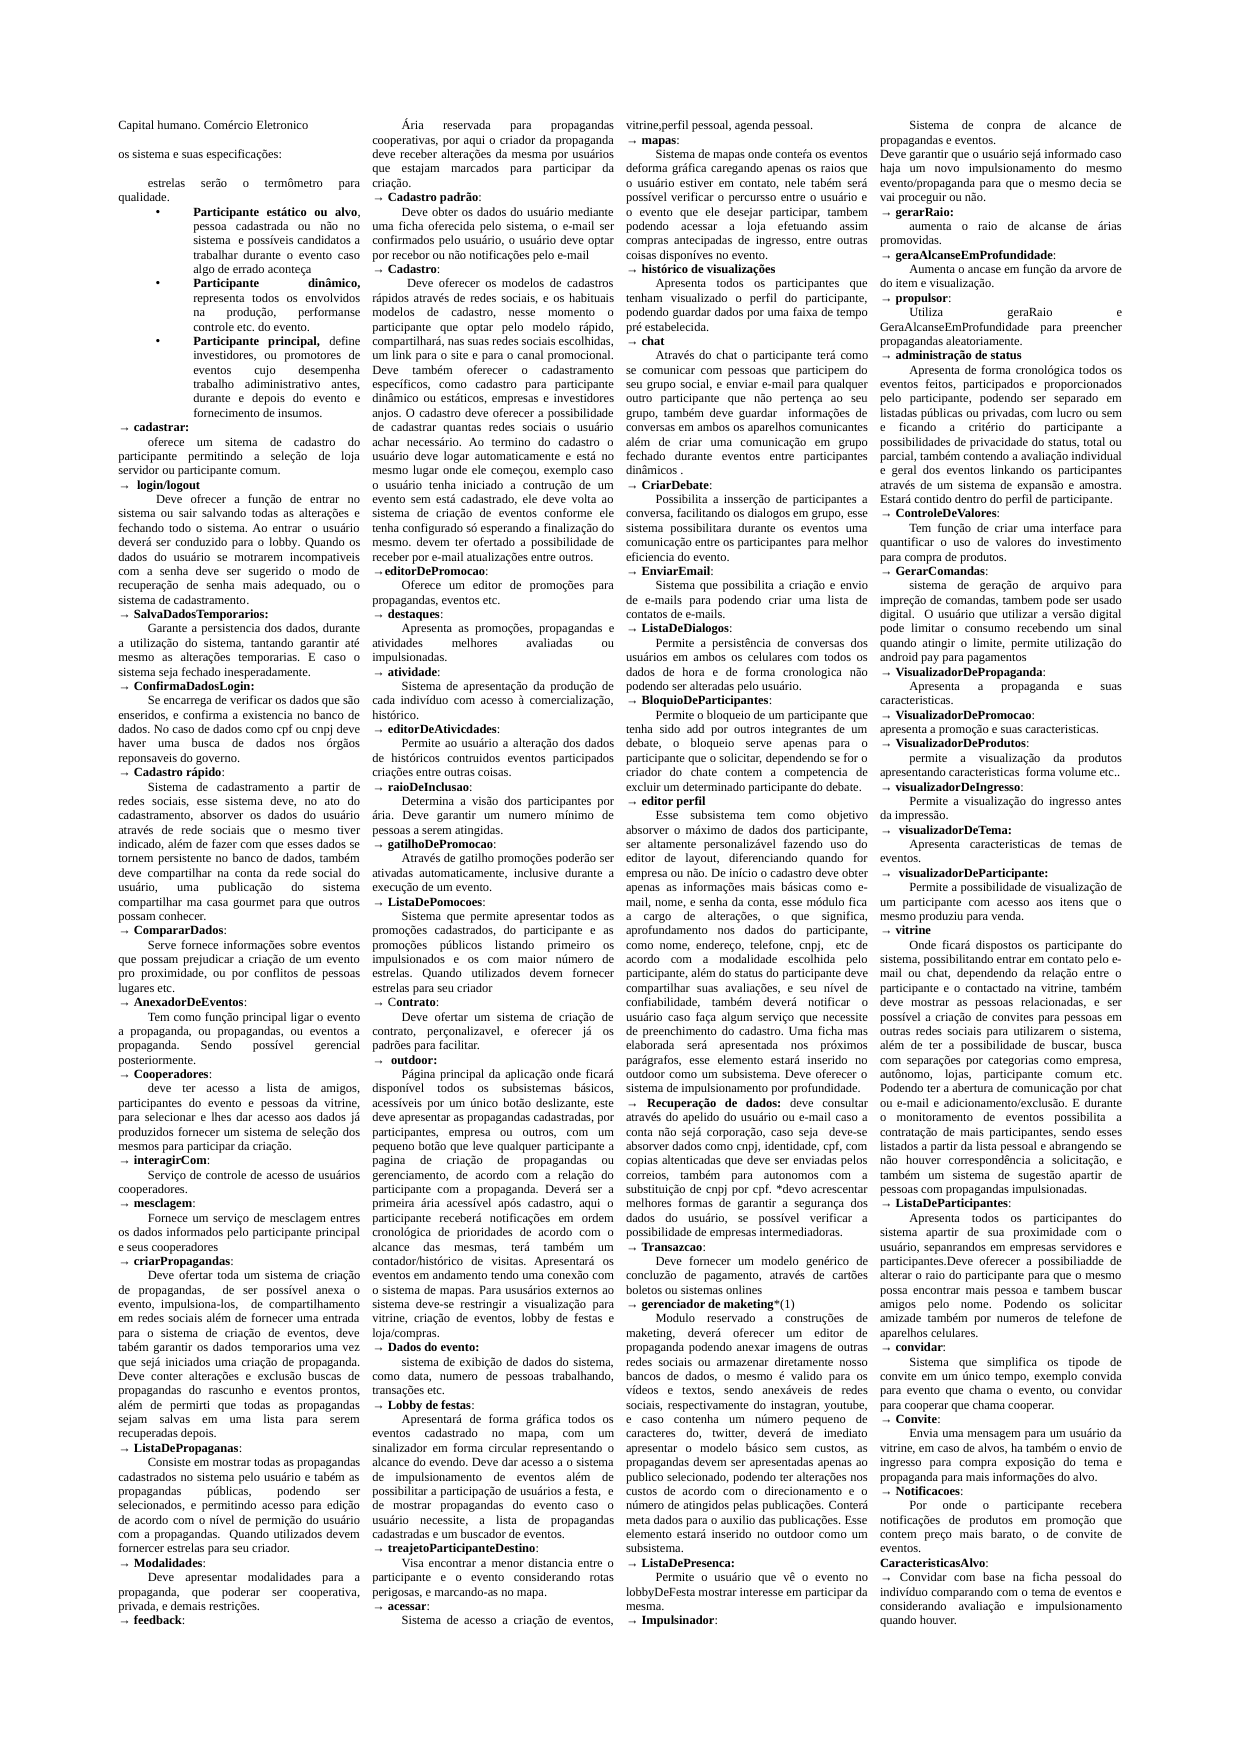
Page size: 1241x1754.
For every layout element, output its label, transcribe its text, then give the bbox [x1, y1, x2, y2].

text → chat [626, 334, 868, 348]
text → ListaDeParticipantes: [880, 1196, 1122, 1211]
text vitrine,perfil pessoal, agenda pessoal. [626, 118, 868, 132]
list Participante principal, define investidores, ou promotores de eventos cujo desempenha trabalho adiministrativo antes, durante e depois do evento e fornecimento de insumos. [156, 334, 360, 420]
text → BloquioDeParticipantes: [626, 693, 868, 707]
text → SalvaDadosTemporarios: [118, 607, 360, 621]
text Sistema de mapas onde conteŕa os eventos deforma gráfica caregando apenas os raios que o usuário estiver em contato, nele tabém será possível verificar o percursso entre o usuário e o evento que ele desejar participar, tambem podendo acessar a loja efetuando assim compras antecipadas de ingresso, entre outras coisas disponíves no evento. [626, 147, 868, 262]
text apresenta a promoção e suas caracteristicas. [880, 722, 1122, 736]
text Página principal da aplicação onde ficará disponível todos os subsistemas básicos, acessíveis por um único botão deslizante, este deve apresentar as propagandas cadastradas, por participantes, empresa ou outros, com um pequeno botão que leve qualquer participante a pagina de criação de propagandas ou gerenciamento, de acordo com a relação do participante com a propaganda. Deverá ser a primeira ária acessível após cadastro, aqui o participante receberá notificações em ordem cronológica de prioridades de acordo com o alcance das mesmas, terá também um contador/histórico de visitas. Apresentará os eventos em andamento tendo uma conexão com o sistema de mapas. Para ususários externos ao sistema deve-se restringir a visualização para vitrine, criação de eventos, lobby de festas e loja/compras. [372, 1067, 614, 1340]
text os sistema e suas especificações: [118, 147, 360, 161]
text Capital humano. Comércio Eletronico [118, 118, 360, 132]
text Esse subsistema tem como objetivo absorver o máximo de dados dos participante, ser altamente personalizável fazendo uso do editor de layout, diferenciando quando for empresa ou não. De início o cadastro deve obter apenas as informações mais básicas como e-mail, nome, e senha da conta, esse módulo fica a cargo de alterações, o que significa, aprofundamento nos dados do participante, como nome, endereço, telefone, cnpj, etc de acordo com a modalidade escolhida pelo participante, além do status do participante deve compartilhar suas avaliações, e seu nível de confiabilidade, também deverá notificar o usuário caso faça algum serviço que necessite de preenchimento do cadastro. Uma ficha mas elaborada será apresentada nos próximos parágrafos, esse elemento estará inserido no outdoor como um subsistema. Deve oferecer o sistema de impulsionamento por profundidade. [626, 808, 868, 1096]
text → CriarDebate: [626, 477, 868, 492]
text → mapas: [626, 132, 868, 147]
text → GerarComandas: [880, 564, 1122, 578]
text Permite a possibilidade de visualização de um participante com acesso aos itens que o mesmo produziu para venda. [880, 880, 1122, 923]
text Sistema de cadastramento a partir de redes sociais, esse sistema deve, no ato do cadastramento, absorver os dados do usuário através de rede sociais que o mesmo tiver indicado, além de fazer com que esses dados se tornem persistente no banco de dados, também deve compartilhar na conta da rede social do usuário, uma publicação do sistema compartilhar ma casa gourmet para que outros possam conhecer. [118, 779, 360, 923]
text Permite a persistência de conversas dos usuários em ambos os celulares com todos os dados de hora e de forma cronologica não podendo ser alteradas pelo usuário. [626, 636, 868, 693]
list Participante dinâmico, representa todos os envolvidos na produção, performanse controle etc. do evento. [156, 276, 360, 334]
text → Lobby de festas: [372, 1397, 614, 1412]
text → vitrine [880, 923, 1122, 937]
text → Convite: [880, 1412, 1122, 1426]
text Deve ofertar um sistema de criação de contrato, perçonalizavel, e oferecer já os padrões para facilitar. [372, 1009, 614, 1052]
text Deve ofrecer a função de entrar no sistema ou sair salvando todas as alterações e fechando todo o sistema. Ao entrar o usuário deverá ser conduzido para o lobby. Quando os dados do usuário se motrarem incompativeis com a senha deve ser sugerido o modo de recuperação de senha mais adequado, ou o sistema de cadastramento. [118, 492, 360, 607]
text estrelas serão o termômetro para qualidade. [118, 176, 360, 204]
text → Contrato: [372, 995, 614, 1009]
text Apresenta todos os participantes que tenham visualizado o perfil do participante, podendo guardar dados por uma faixa de tempo pré estabelecida. [626, 276, 868, 334]
text Visa encontrar a menor distancia entre o participante e o evento considerando rotas perigosas, e marcando-as no mapa. [372, 1556, 614, 1599]
text → ListaDePropaganas: [118, 1441, 360, 1455]
text → visualizadorDeIngresso: [880, 779, 1122, 794]
text → ControleDeValores: [880, 506, 1122, 521]
text → acessar: [372, 1599, 614, 1613]
text → Recuperação de dados: deve consultar através do apelido do usuário ou e-mail caso a conta não sejá corporação, caso seja deve-se absorver dados como cnpj, identidade, cpf, com copias altenticadas que deve ser enviadas pelos correios, também para autonomos com a substituição de cnpj por cpf. *devo acrescentar melhores formas de garantir a segurança dos dados do usuário, se possível verificar a possibilidade de empresas intermediadoras. [626, 1096, 868, 1239]
text → ListaDeDialogos: [626, 621, 868, 636]
text → cadastrar: [118, 420, 360, 434]
text Apresenta caracteristicas de temas de eventos. [880, 837, 1122, 866]
text → interagirCom: [118, 1153, 360, 1167]
text Sistema de apresentação da produção de cada indivíduo com acesso à comercialização, histórico. [372, 679, 614, 722]
text → propulsor: [880, 291, 1122, 305]
text Serve fornece informações sobre eventos que possam prejudicar a criação de um evento pro proximidade, ou por conflitos de pessoas lugares etc. [118, 937, 360, 995]
text Apresenta as promoções, propagandas e atividades melhores avaliadas ou impulsionadas. [372, 621, 614, 664]
text Fornece um serviço de mesclagem entres os dados informados pelo participante principal e seus cooperadores [118, 1211, 360, 1254]
text → editor perfil [626, 794, 868, 808]
text Apresenta todos os participantes do sistema apartir de sua proximidade com o usuário, sepanrandos em empresas servidores e participantes.Deve oferecer a possibiliadde de alterar o raio do participante para que o mesmo possa encontrar mais pessoa e tambem buscar amigos pelo nome. Podendo os solicitar amizade também por numeros de telefone de aparelhos celulares. [880, 1211, 1122, 1340]
text Possibilita a insserção de participantes a conversa, facilitando os dialogos em grupo, esse sistema possibilitara durante os eventos uma comunicação entre os participantes para melhor eficiencia do evento. [626, 492, 868, 564]
text Permite o usuário que vê o evento no lobbyDeFesta mostrar interesse em participar da mesma. [626, 1570, 868, 1613]
text Garante a persistencia dos dados, durante a utilização do sistema, tantando garantir até mesmo as alterações temporarias. E caso o sistema seja fechado inesperadamente. [118, 621, 360, 679]
text Através de gatilho promoções poderão ser ativadas automaticamente, inclusive durante a execução de um evento. [372, 851, 614, 894]
text → convidar: [880, 1340, 1122, 1354]
text → editorDeAtivicdades: [372, 722, 614, 736]
text → Impulsinador: [626, 1613, 868, 1627]
text → CompararDados: [118, 923, 360, 937]
text Tem como função principal ligar o evento a propaganda, ou propagandas, ou eventos a propaganda. Sendo possível gerencial posteriormente. [118, 1009, 360, 1067]
text sistema de exibição de dados do sistema, como data, numero de pessoas trabalhando, transações etc. [372, 1354, 614, 1397]
text → login/logout [118, 477, 360, 492]
text → gerenciador de maketing*(1) [626, 1297, 868, 1311]
text → ListaDePomocoes: [372, 894, 614, 909]
text → feedback: [118, 1613, 360, 1627]
text Serviço de controle de acesso de usuários cooperadores. [118, 1167, 360, 1196]
text Sistema de acesso a criação de eventos, [372, 1613, 614, 1627]
text Deve apresentar modalidades para a propaganda, que poderar ser cooperativa, privada, e demais restrições. [118, 1570, 360, 1613]
text → raioDeInclusao: [372, 779, 614, 794]
list Participante estático ou alvo, pessoa cadastrada ou não no sistema e possíveis candidatos a trabalhar durante o evento caso algo de errado aconteça [156, 204, 360, 276]
text → ListaDePresenca: [626, 1556, 868, 1570]
text Permite o bloqueio de um participante que tenha sido add por outros integrantes de um debate, o bloqueio serve apenas para o participante que o solicitar, dependendo se for o criador do chate contem a competencia de excluir um determinado participante do debate. [626, 707, 868, 794]
text Sistema de conpra de alcance de propagandas e eventos. [880, 118, 1122, 147]
text → Cadastro: [372, 262, 614, 276]
text → Convidar com base na ficha pessoal do indivíduo comparando com o tema de eventos e considerando avaliação e impulsionamento quando houver. [880, 1570, 1122, 1627]
text → criarPropagandas: [118, 1254, 360, 1268]
text Aumenta o ancase em função da arvore de do item e visualização. [880, 262, 1122, 291]
text → visualizadorDeParticipante: [880, 866, 1122, 880]
text → Transazcao: [626, 1239, 868, 1254]
text → Modalidades: [118, 1556, 360, 1570]
text Sistema que permite apresentar todos as promoções cadastrados, do participante e as promoções públicos listando primeiro os impulsionados e os com maior número de estrelas. Quando utilizados devem fornecer estrelas para seu criador [372, 909, 614, 995]
text Deve obter os dados do usuário mediante uma ficha oferecida pelo sistema, o e-mail ser confirmados pelo usuário, o usuário deve optar por recebor ou não notificações pelo e-mail [372, 204, 614, 262]
text Envia uma mensagem para um usuário da vitrine, em caso de alvos, ha também o envio de ingresso para compra exposição do tema e propaganda para mais informações do alvo. [880, 1426, 1122, 1484]
text CaracteristicasAlvo: [880, 1556, 1122, 1570]
text Ária reservada para propagandas cooperativas, por aqui o criador da propaganda deve receber alterações da mesma por usuários que estajam marcados para participar da criação. [372, 118, 614, 190]
text → gatilhoDePromocao: [372, 837, 614, 851]
text → ConfirmaDadosLogin: [118, 679, 360, 693]
text deve ter acesso a lista de amigos, participantes do evento e pessoas da vitrine, para selecionar e lhes dar acesso aos dados já produzidos fornecer um sistema de seleção dos mesmos para participar da criação. [118, 1081, 360, 1153]
text → visualizadorDeTema: [880, 822, 1122, 837]
text → histórico de visualizações [626, 262, 868, 276]
text sistema de geração de arquivo para impreção de comandas, tambem pode ser usado digital. O usuário que utilizar a versão digital pode limitar o consumo recebendo um sinal quando atingir o limite, permite utilização do android pay para pagamentos [880, 578, 1122, 664]
text Se encarrega de verificar os dados que são enseridos, e confirma a existencia no banco de dados. No caso de dados como cpf ou cnpj deve haver uma busca de dados nos órgãos reponsaveis do governo. [118, 693, 360, 765]
text Determina a visão dos participantes por ária. Deve garantir um numero mínimo de pessoas a serem atingidas. [372, 794, 614, 837]
text →editorDePromocao: [372, 564, 614, 578]
text Onde ficará dispostos os participante do sistema, possibilitando entrar em contato pelo e-mail ou chat, dependendo da relação entre o participante e o contactado na vitrine, também deve mostrar as pessoas relacionadas, e ser possível a criação de convites para pessoas em outras redes sociais para utilizarem o sistema, além de ter a possibilidade de buscar, busca com separações por categorias como empresa, autônomo, lojas, participante comum etc. Podendo ter a abertura de comunicação por chat ou e-mail e adicionamento/exclusão. E durante o monitoramento de eventos possibilita a contratação de mais participantes, sendo esses listados a partir da lista pessoal e abrangendo se não houver correspondência a solicitação, e também um sistema de sugestão apartir de pessoas com propagandas impulsionadas. [880, 937, 1122, 1196]
text aumenta o raio de alcanse de árias promovidas. [880, 219, 1122, 247]
text → AnexadorDeEventos: [118, 995, 360, 1009]
text → EnviarEmail: [626, 564, 868, 578]
text Modulo reservado a construções de maketing, deverá oferecer um editor de propaganda podendo anexar imagens de outras redes sociais ou armazenar diretamente nosso bancos de dados, o mesmo é valido para os vídeos e textos, sendo anexáveis de redes sociais, respectivamente do instagran, youtube, e caso contenha um número pequeno de caracteres do, twitter, deverá de imediato apresentar o modelo básico sem custos, as propagandas devem ser apresentadas apenas ao publico selecionado, podendo ter alterações nos custos de acordo com o direcionamento e o número de atingidos pelas publicações. Conterá meta dados para o auxilio das publicações. Esse elemento estará inserido no outdoor como um subsistema. [626, 1311, 868, 1556]
text Por onde o participante recebera notificações de produtos em promoção que contem preço mais barato, o de convite de eventos. [880, 1498, 1122, 1556]
text → gerarRaio: [880, 204, 1122, 219]
text → outdoor: [372, 1052, 614, 1067]
text Apresentará de forma gráfica todos os eventos cadastrado no mapa, com um sinalizador em forma circular representando o alcance do evendo. Deve dar acesso a o sistema de impulsionamento de eventos além de possibilitar a participação de usuários a festa, e de mostrar propagandas do evento caso o usuário necessite, a lista de propagandas cadastradas e um buscador de eventos. [372, 1412, 614, 1541]
text → VisualizadorDePropaganda: [880, 664, 1122, 679]
text → Notificacoes: [880, 1484, 1122, 1498]
text Apresenta de forma cronológica todos os eventos feitos, participados e proporcionados pelo participante, podendo ser separado em listadas públicas ou privadas, com lucro ou sem e ficando a critério do participante a possibilidades de privacidade do status, total ou parcial, também contendo a avaliação individual e geral dos eventos linkando os participantes através de um sistema de expansão e amostra. Estará contido dentro do perfil de participante. [880, 362, 1122, 506]
text Utiliza geraRaio e GeraAlcanseEmProfundidade para preencher propagandas aleatoriamente. [880, 305, 1122, 348]
text permite a visualização da produtos apresentando caracteristicas forma volume etc.. [880, 751, 1122, 779]
text → destaques: [372, 607, 614, 621]
text → atividade: [372, 664, 614, 679]
text oferece um sitema de cadastro do participante permitindo a seleção de loja servidor ou participante comum. [118, 434, 360, 477]
text Permite a visualização do ingresso antes da impressão. [880, 794, 1122, 822]
text Deve fornecer um modelo genérico de concluzão de pagamento, através de cartões boletos ou sistemas onlines [626, 1254, 868, 1297]
text → Cooperadores: [118, 1067, 360, 1081]
text Apresenta a propaganda e suas caracteristicas. [880, 679, 1122, 707]
text → VisualizadorDeProdutos: [880, 736, 1122, 751]
text Deve ofertar toda um sistema de criação de propagandas, de ser possível anexa o evento, impulsiona-los, de compartilhamento em redes sociais além de fornecer uma entrada para o sistema de criação de eventos, deve tabém garantir os dados temporarios uma vez que sejá iniciados uma criação de propaganda. Deve conter alterações e exclusão buscas de propagandas do rascunho e eventos prontos, além de permirti que todas as propagandas sejam salvas em uma lista para serem recuperadas depois. [118, 1268, 360, 1441]
text Sistema que possibilita a criação e envio de e-mails para podendo criar uma lista de contatos de e-mails. [626, 578, 868, 621]
text Tem função de criar uma interface para quantificar o uso de valores do investimento para compra de produtos. [880, 521, 1122, 564]
text → VisualizadorDePromocao: [880, 707, 1122, 722]
text → Cadastro rápido: [118, 765, 360, 779]
text → Cadastro padrão: [372, 190, 614, 204]
text → treajetoParticipanteDestino: [372, 1541, 614, 1556]
text Deve oferecer os modelos de cadastros rápidos através de redes sociais, e os habituais modelos de cadastro, nesse momento o participante que optar pelo modelo rápido, compartilhará, nas suas redes sociais escolhidas, um link para o site e para o canal promocional. Deve também oferecer o cadastramento específicos, como cadastro para participante dinâmico ou estáticos, empresas e investidores anjos. O cadastro deve oferecer a possibilidade de cadastrar quantas redes sociais o usuário achar necessário. Ao termino do cadastro o usuário deve logar automaticamente e está no mesmo lugar onde ele começou, exemplo caso o usuário tenha iniciado a contrução de um evento sem está cadastrado, ele deve volta ao sistema de criação de eventos conforme ele tenha configurado só esperando a finalização do mesmo. devem ter ofertado a possibilidade de receber por e-mail atualizações entre outros. [372, 276, 614, 564]
text Através do chat o participante terá como se comunicar com pessoas que participem do seu grupo social, e enviar e-mail para qualquer outro participante que não pertença ao seu grupo, também deve guardar informações de conversas em ambos os aparelhos comunicantes além de criar uma comunicação em grupo fechado durante eventos entre participantes dinâmicos . [626, 348, 868, 477]
text Permite ao usuário a alteração dos dados de históricos contruidos eventos participados criações entre outras coisas. [372, 736, 614, 779]
text Deve garantir que o usuário sejá informado caso haja um novo impulsionamento do mesmo evento/propaganda para que o mesmo decia se vai proceguir ou não. [880, 147, 1122, 204]
text Consiste em mostrar todas as propagandas cadastrados no sistema pelo usuário e tabém as propagandas públicas, podendo ser selecionados, e permitindo acesso para edição de acordo com o nível de permição do usuário com a propagandas. Quando utilizados devem fornercer estrelas para seu criador. [118, 1455, 360, 1556]
text → administração de status [880, 348, 1122, 362]
text → mesclagem: [118, 1196, 360, 1211]
text Oferece um editor de promoções para propagandas, eventos etc. [372, 578, 614, 607]
text → Dados do evento: [372, 1340, 614, 1354]
text Sistema que simplifica os tipode de convite em um único tempo, exemplo convida para evento que chama o evento, ou convidar para cooperar que chama cooperar. [880, 1354, 1122, 1412]
text → geraAlcanseEmProfundidade: [880, 247, 1122, 262]
